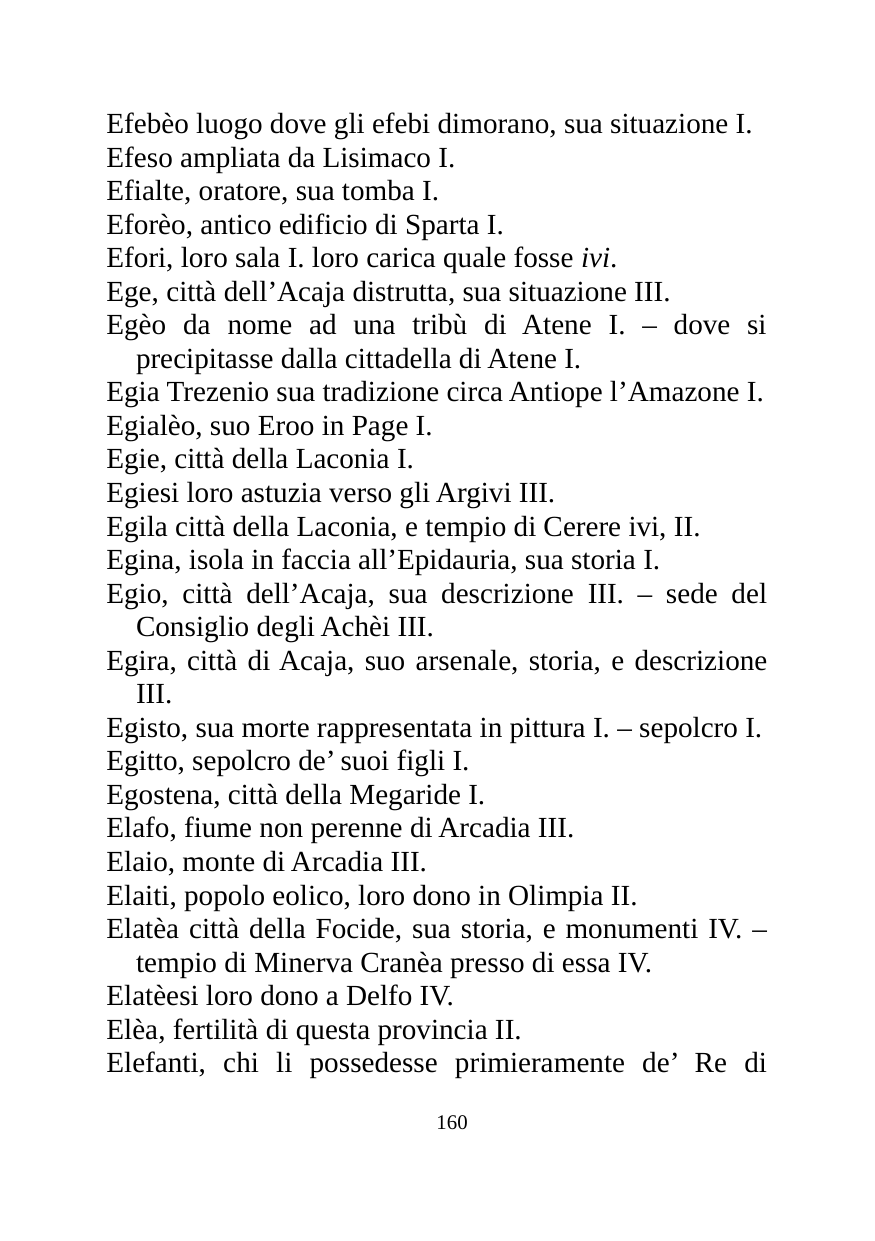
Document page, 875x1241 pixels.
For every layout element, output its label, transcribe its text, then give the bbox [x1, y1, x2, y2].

text Efeso ampliata da Lisimaco I. [106, 140, 768, 173]
text Efori, loro sala I. loro carica quale fosse ivi. [106, 240, 768, 274]
text Elèa, fertilità di questa provincia II. [106, 1012, 768, 1045]
text Egitto, sepolcro de’ suoi figli I. [106, 743, 768, 777]
text Egina, isola in faccia all’Epidauria, sua storia I. [106, 542, 768, 576]
text Efebèo luogo dove gli efebi dimorano, sua situazione I. [106, 106, 768, 140]
text Efialte, oratore, sua tomba I. [106, 173, 768, 207]
text Egie, città della Laconia I. [106, 442, 768, 475]
text Ege, città dell’Acaja distrutta, sua situazione III. [106, 274, 768, 307]
text Egisto, sua morte rappresentata in pittura I. – sepolcro I. [106, 710, 768, 743]
text Elatèesi loro dono a Delfo IV. [106, 978, 768, 1012]
text Elaio, monte di Arcadia III. [106, 844, 768, 878]
text Egostena, città della Megaride I. [106, 777, 768, 811]
text Egialèo, suo Eroo in Page I. [106, 408, 768, 442]
text Egio, città dell’Acaja, sua descrizione III. – sede del Consiglio degli Achèi III. [106, 576, 768, 643]
text Egia Trezenio sua tradizione circa Antiope l’Amazone I. [106, 374, 768, 408]
text Eforèo, antico edificio di Sparta I. [106, 207, 768, 240]
text Egila città della Laconia, e tempio di Cerere ivi, II. [106, 509, 768, 542]
text Egèo da nome ad una tribù di Atene I. – dove si precipitasse dalla cittadella di Atene I. [106, 307, 768, 374]
text Elaiti, popolo eolico, loro dono in Olimpia II. [106, 878, 768, 911]
text Elefanti, chi li possedesse primieramente de’ Re di [106, 1045, 768, 1079]
text Egira, città di Acaja, suo arsenale, storia, e descrizione III. [106, 643, 768, 710]
text Elatèa città della Focide, sua storia, e monumenti IV. – tempio di Minerva Cranèa presso di essa IV. [106, 911, 768, 978]
text Egiesi loro astuzia verso gli Argivi III. [106, 475, 768, 509]
text Elafo, fiume non perenne di Arcadia III. [106, 811, 768, 844]
